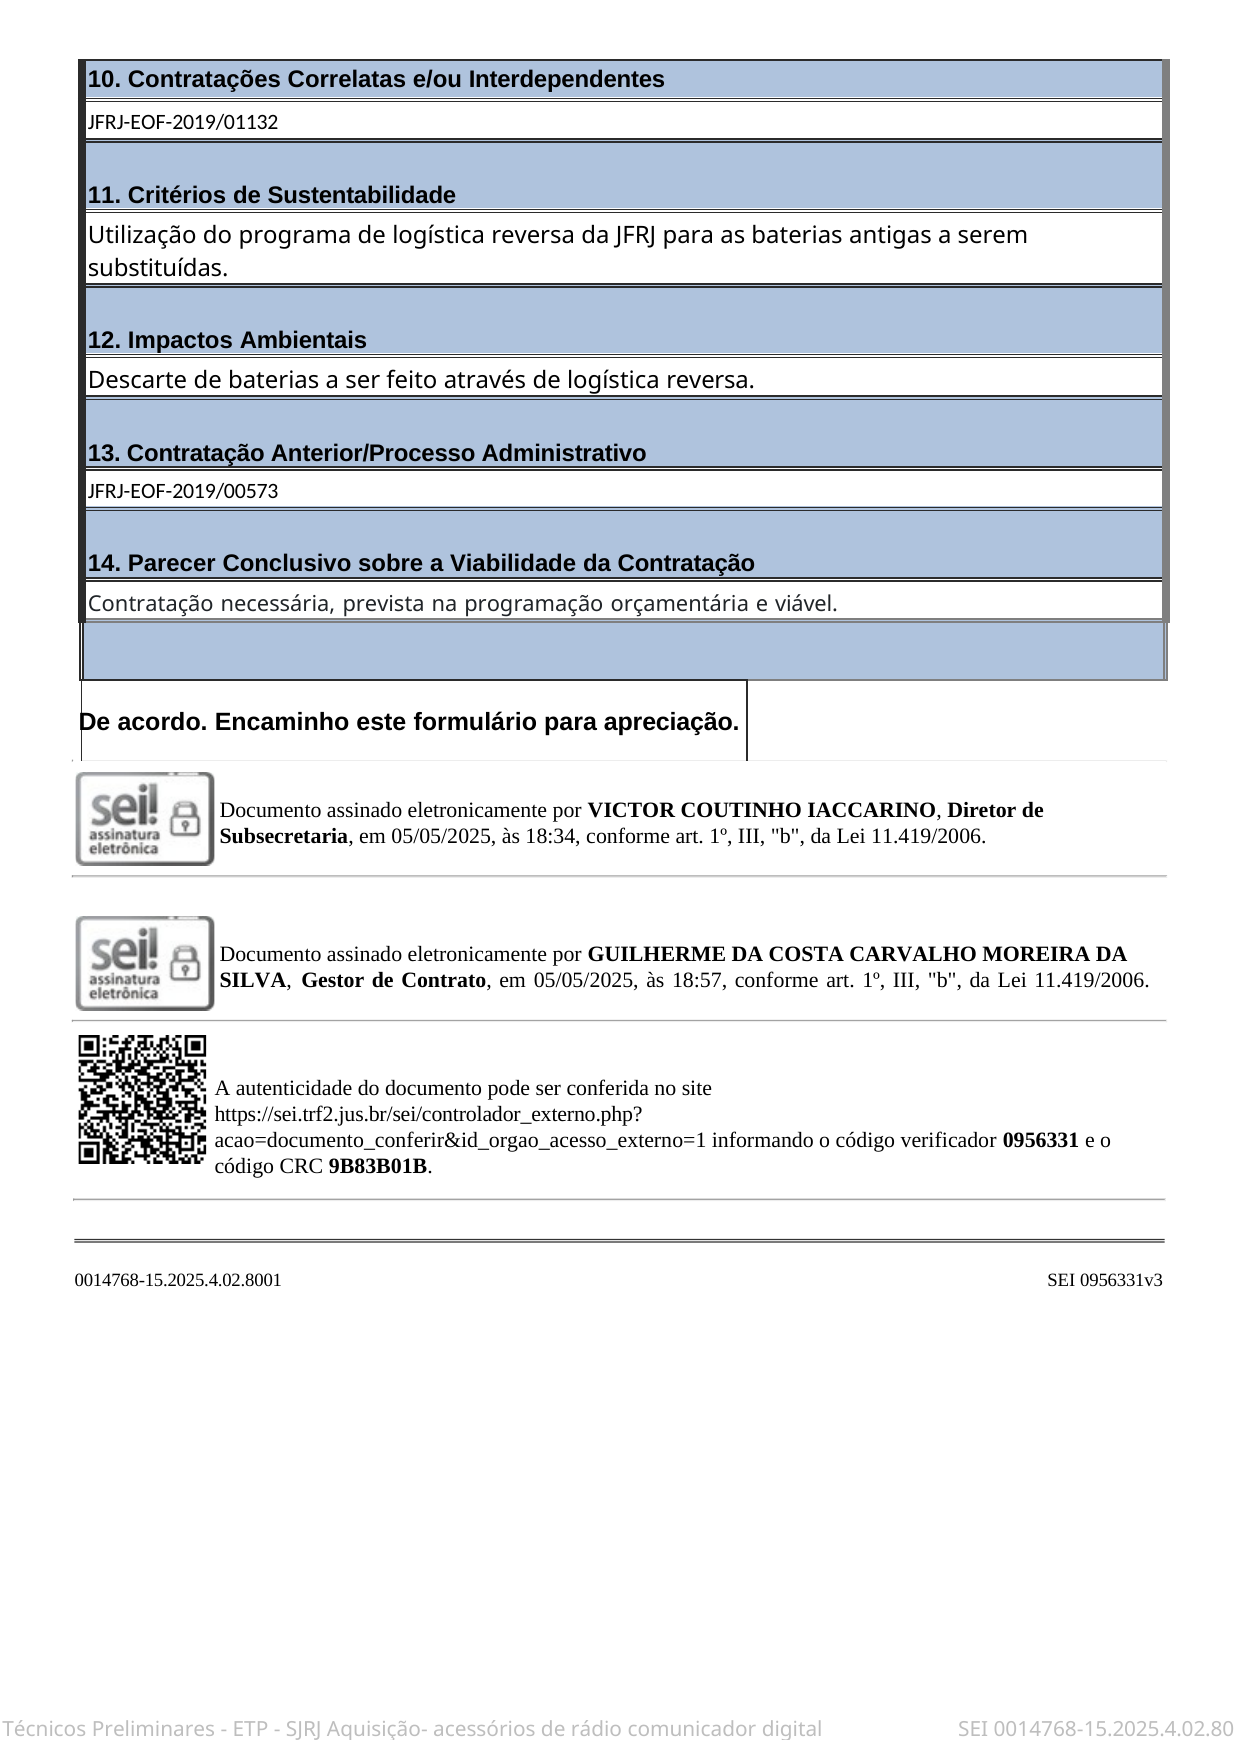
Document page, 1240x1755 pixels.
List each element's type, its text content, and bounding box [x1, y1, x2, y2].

table_cell Descarte de baterias a ser feito através de logística reversa. [86, 358, 1162, 395]
table_cell 12. Impactos Ambientais [86, 326, 1162, 353]
text 0014768-15.2025.4.02.8001 SEI 0956331v3 [74, 1269, 1181, 1291]
table_cell Utilização do programa de logística reversa da JFRJ para as baterias antigas a serem substituídas. [86, 213, 1162, 283]
text Documento assinado eletronicamente por VICTOR COUTINHO IACCARINO, Diretor de Subsecretaria, em 05/05/2025, às 18:34, conforme art. 1º, III, "b", da Lei 11.419/2006. [219, 797, 1164, 848]
text Documento assinado eletronicamente por GUILHERME DA COSTA CARVALHO MOREIRA DA SILVA, Gestor de Contrato, em 05/05/2025, às 18:57, conforme art. 1º, III, "b", da Lei 11.419/2006. [219, 941, 1181, 992]
table_cell 11. Critérios de Sustentabilidade [86, 181, 1162, 208]
table_cell 14. Parecer Conclusivo sobre a Viabilidade da Contratação [86, 550, 1162, 577]
table_cell JFRJ-EOF-2019/00573 [86, 471, 1162, 506]
text A autenticidade do documento pode ser conferida no site https://sei.trf2.jus.br/sei/controlador_externo.php? acao=documento_conferir&id_orgao_acesso_externo=1 informando o código verificador 0956331 e o código CRC 9B83B01B. [214, 1075, 1121, 1178]
table_header 10. Contratações Correlatas e/ou Interdependentes [86, 61, 1162, 97]
table_cell [84, 623, 1163, 679]
table_cell De acordo. Encaminho este formulário para apreciação. [82, 681, 746, 759]
table_cell JFRJ-EOF-2019/01132 [86, 102, 1162, 138]
table_cell Contratação necessária, prevista na programação orçamentária e viável. [86, 582, 1162, 618]
table_cell [748, 681, 1166, 759]
table_cell 13. Contratação Anterior/Processo Administrativo [86, 439, 1162, 466]
